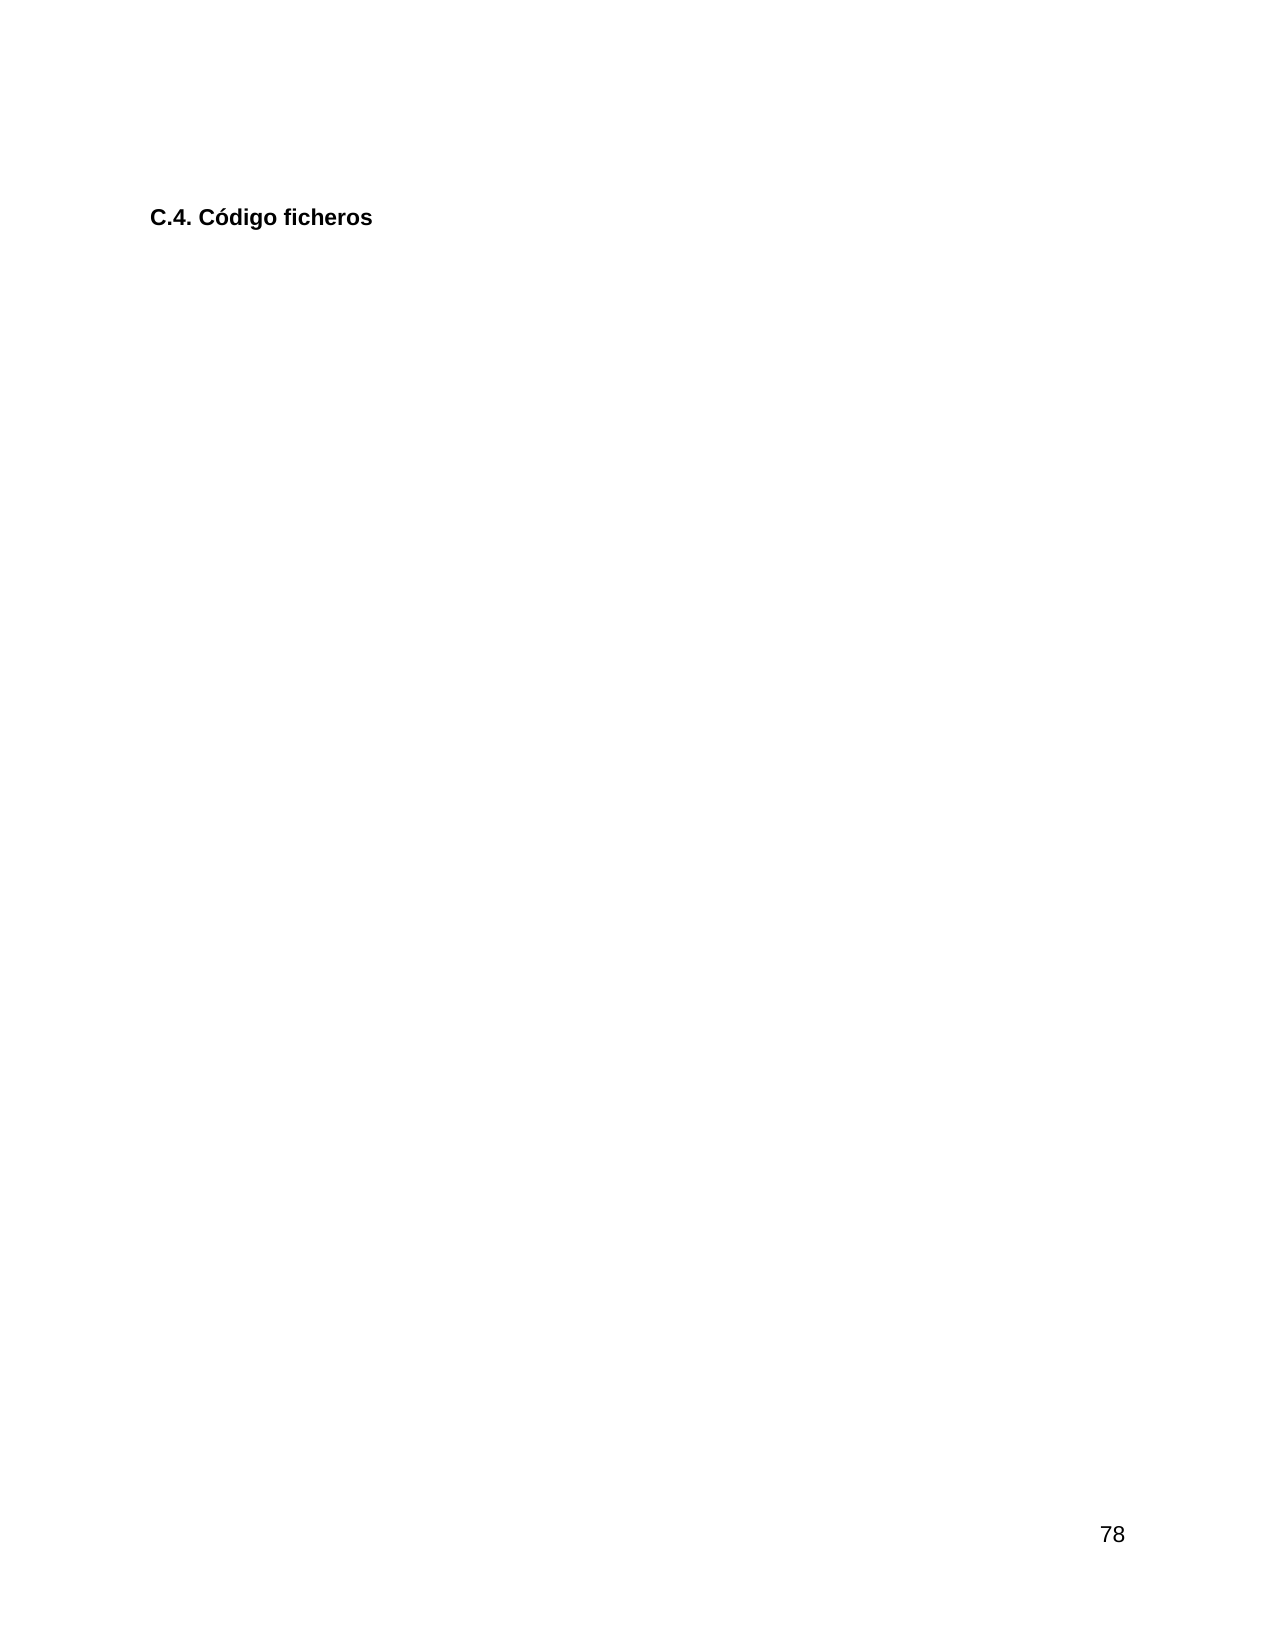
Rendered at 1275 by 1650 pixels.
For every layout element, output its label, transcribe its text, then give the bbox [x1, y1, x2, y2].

text C.4. Código ficheros [150, 205, 1125, 231]
